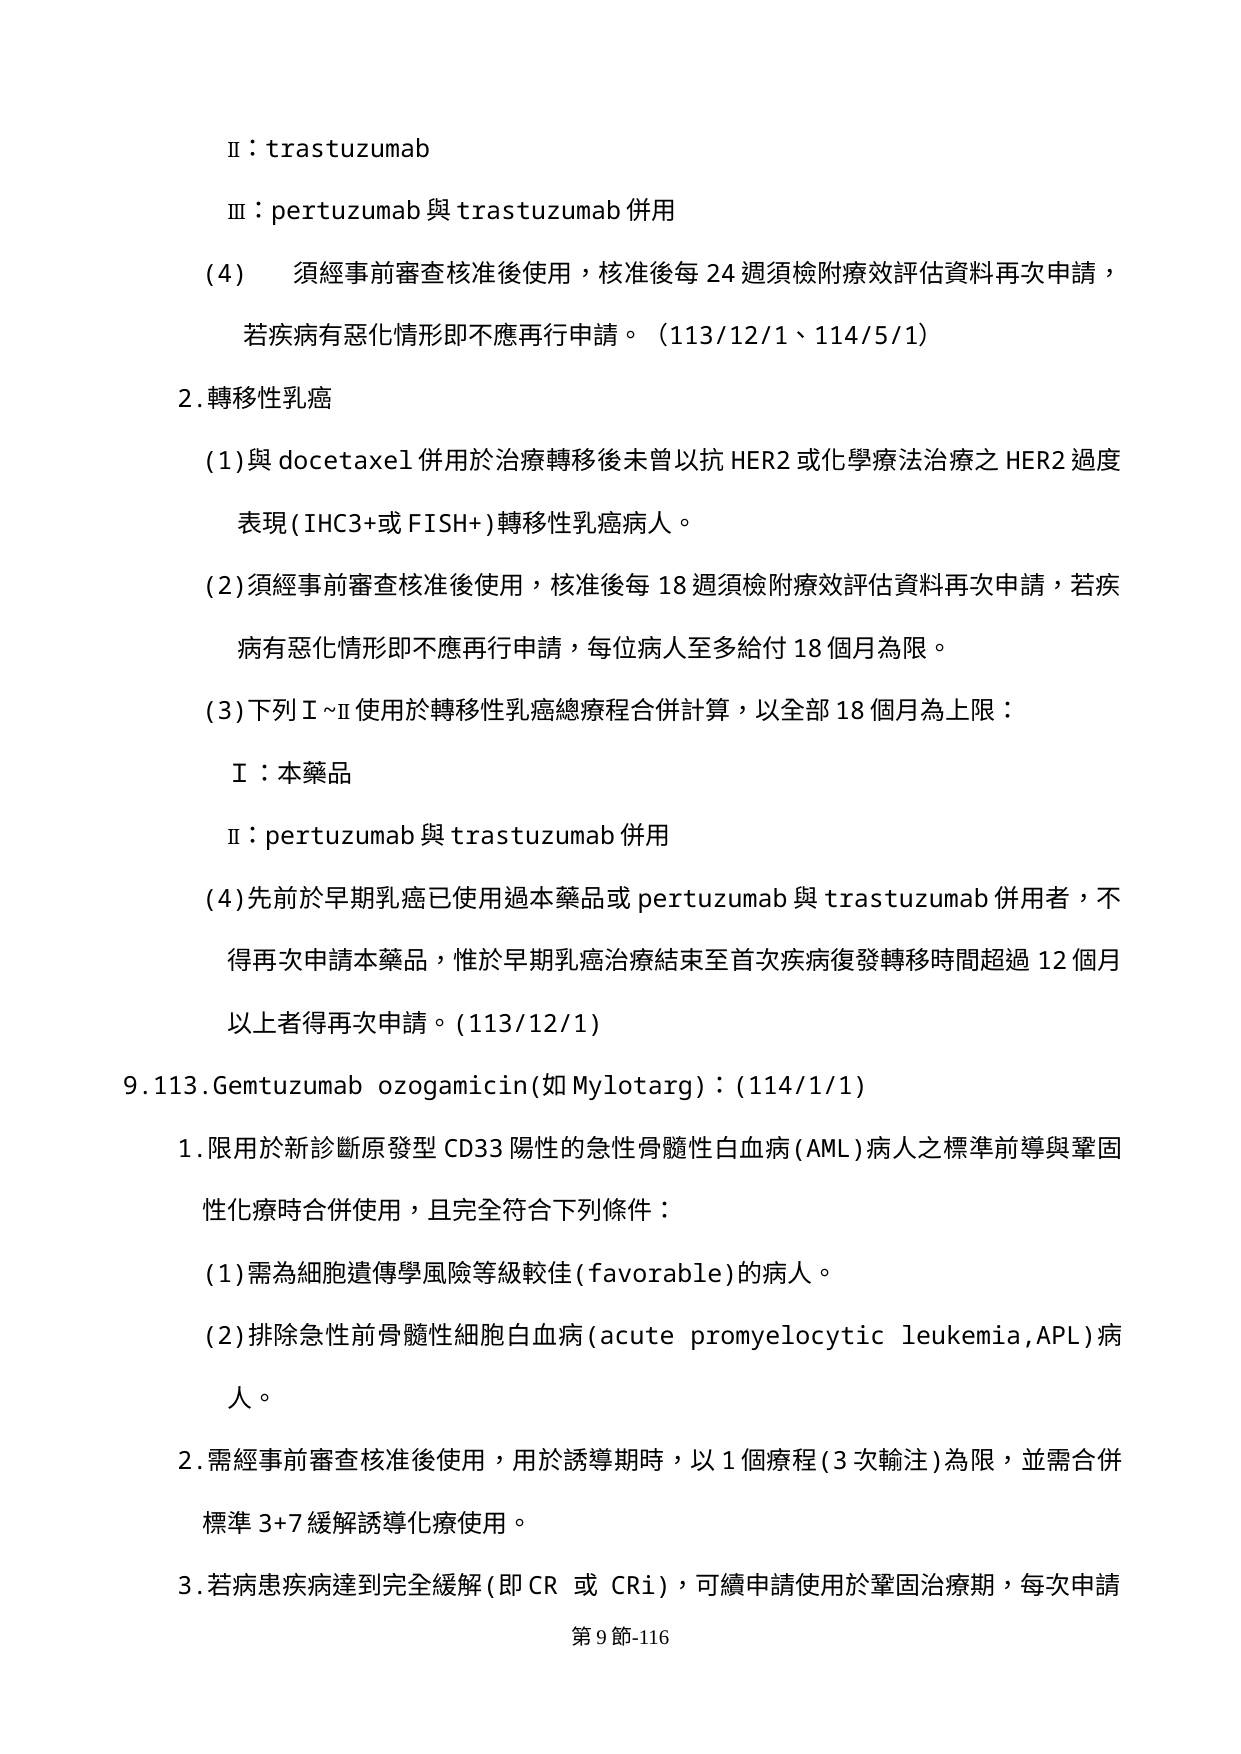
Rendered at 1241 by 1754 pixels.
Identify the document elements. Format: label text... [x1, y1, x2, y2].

text (1)需為細胞遺傳學風險等級較佳(favorable)的病人。 [202, 1229, 1122, 1292]
text Ｉ：本藥品 [227, 729, 1122, 792]
text 2.轉移性乳癌 [177, 354, 1122, 417]
text (2)須經事前審查核准後使用，核准後每18週須檢附療效評估資料再次申請，若疾病有惡化情形即不應再行申請，每位病人至多給付18個月為限。 [202, 542, 1122, 667]
text Ⅱ：trastuzumab [227, 104, 1122, 167]
text (3)下列Ｉ~Ⅱ使用於轉移性乳癌總療程合併計算，以全部18個月為上限： [202, 667, 1122, 729]
text (1)與docetaxel併用於治療轉移後未曾以抗HER2或化學療法治療之HER2過度表現(IHC3+或FISH+)轉移性乳癌病人。 [202, 417, 1122, 542]
text 3.若病患疾病達到完全緩解(即CR 或 CRi)，可續申請使用於鞏固治療期，每次申請 [177, 1542, 1122, 1604]
text Ⅲ：pertuzumab與trastuzumab併用 [227, 167, 1122, 229]
text (4)先前於早期乳癌已使用過本藥品或pertuzumab與trastuzumab併用者，不得再次申請本藥品，惟於早期乳癌治療結束至首次疾病復發轉移時間超過12個月以上者得再次申請。(113/12/1) [202, 854, 1122, 1042]
text Ⅱ：pertuzumab與trastuzumab併用 [227, 792, 1122, 854]
text (2)排除急性前骨髓性細胞白血病(acute promyelocytic leukemia,APL)病人。 [202, 1292, 1122, 1417]
text (4) 須經事前審查核准後使用，核准後每24週須檢附療效評估資料再次申請，若疾病有惡化情形即不應再行申請。（113/12/1、114/5/1） [202, 229, 1122, 354]
text 9.113.Gemtuzumab ozogamicin(如Mylotarg)：(114/1/1) [123, 1042, 1122, 1104]
text 2.需經事前審查核准後使用，用於誘導期時，以1個療程(3次輸注)為限，並需合併標準3+7緩解誘導化療使用。 [177, 1417, 1122, 1542]
text 1.限用於新診斷原發型CD33陽性的急性骨髓性白血病(AML)病人之標準前導與鞏固性化療時合併使用，且完全符合下列條件： [177, 1104, 1122, 1229]
